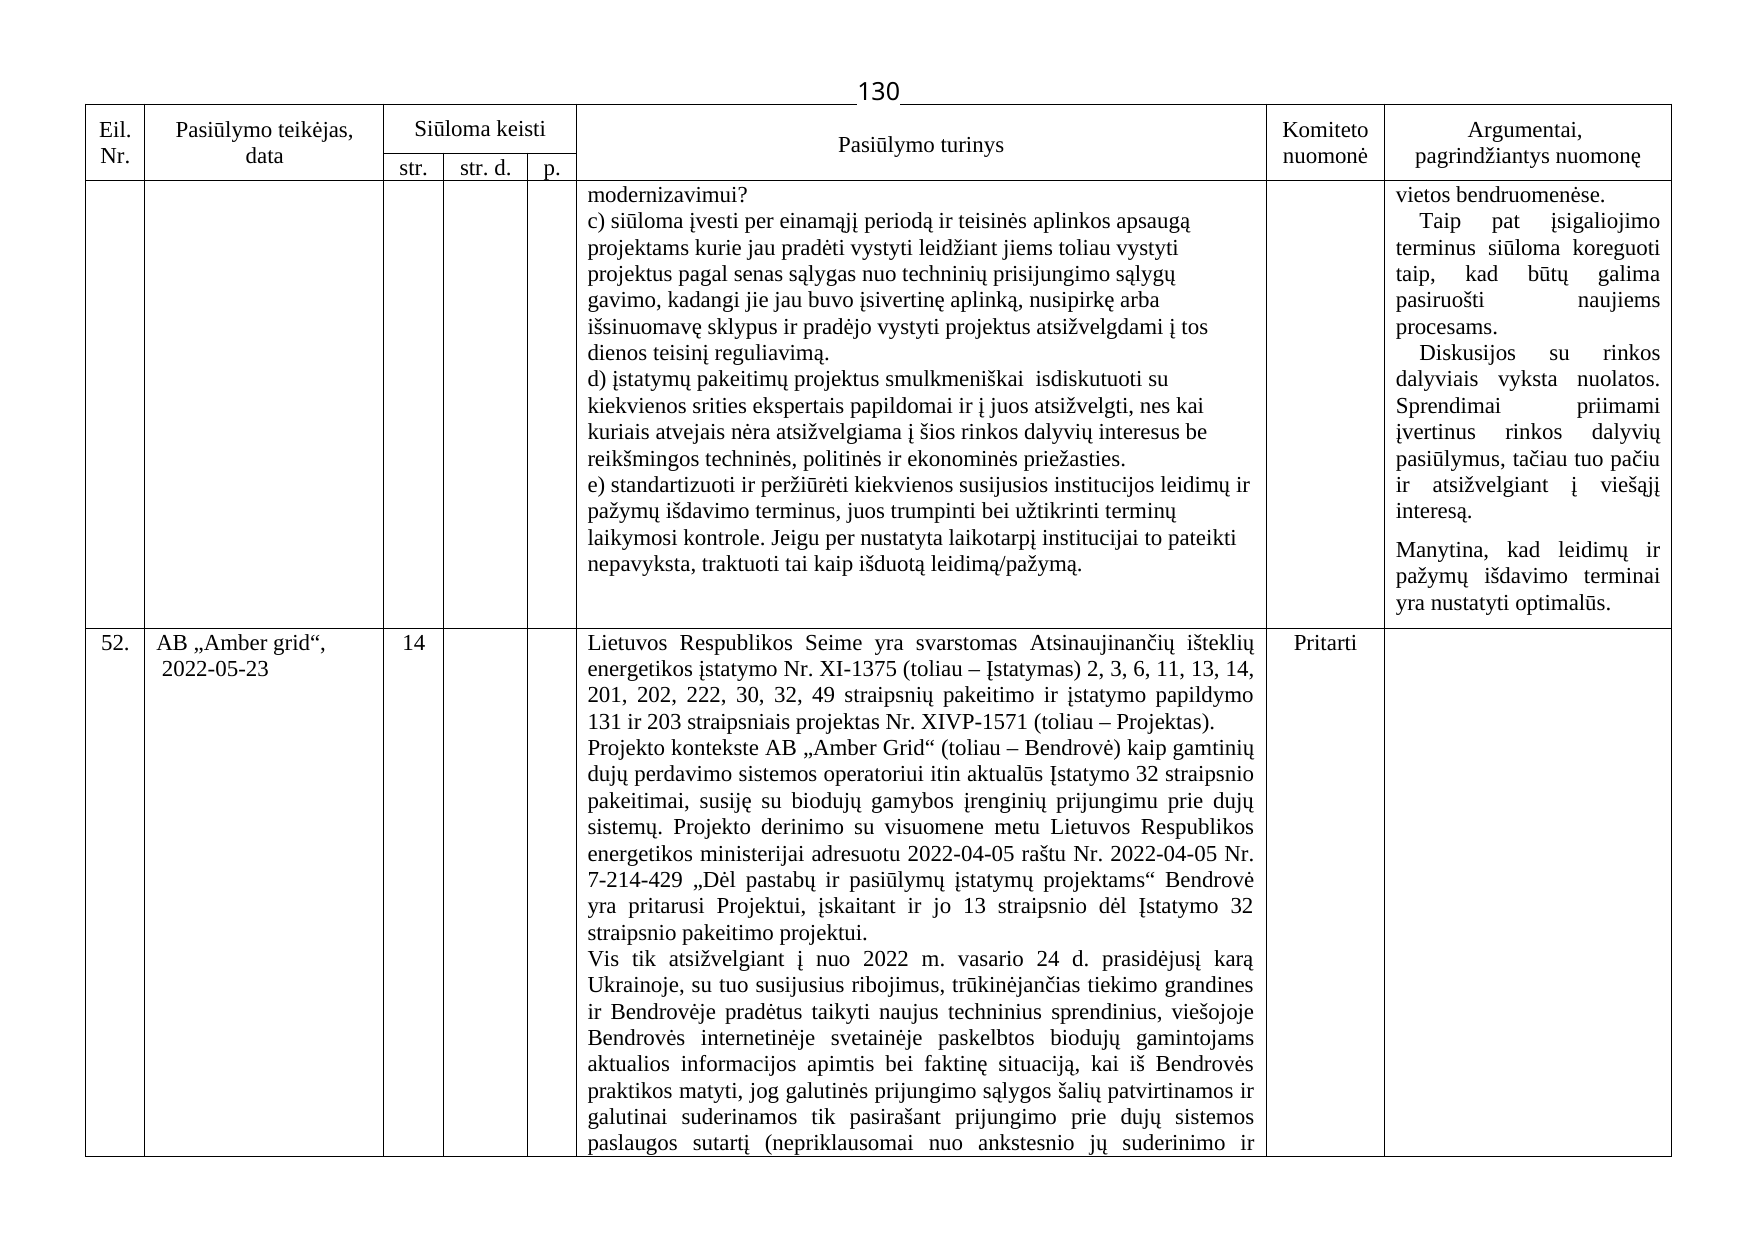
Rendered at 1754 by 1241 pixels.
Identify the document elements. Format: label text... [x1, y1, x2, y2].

table_cell AB „Amber grid“, 2022-05-23 [145, 629, 383, 1156]
table_header Pasiūlymo turinys [577, 105, 1266, 180]
table_cell 14 [384, 629, 443, 1156]
table_cell [145, 181, 383, 628]
table_cell [528, 181, 576, 628]
table_cell [1385, 629, 1671, 1156]
table_header Siūloma keisti [384, 105, 576, 153]
table_cell str. [384, 154, 443, 180]
table_cell [444, 629, 527, 1156]
table_cell vietos bendruomenėse. Taip pat įsigaliojimo terminus siūloma koreguoti taip, kad būtų galima pasiruošti naujiems procesams. Diskusijos su rinkos dalyviais vyksta nuolatos. Sprendimai priimami įvertinus rinkos dalyvių pasiūlymus, tačiau tuo pačiu ir atsižvelgiant į viešąjį interesą. Manytina, kad leidimų ir pažymų išdavimo terminai yra nustatyti optimalūs. [1385, 181, 1671, 628]
table_cell [86, 181, 144, 628]
table_cell 52. [86, 629, 144, 1156]
table_cell [444, 181, 527, 628]
table_cell [1267, 181, 1384, 628]
table_cell [384, 181, 443, 628]
table_cell [528, 629, 576, 1156]
table_cell p. [528, 154, 576, 180]
table_cell Pritarti [1267, 629, 1384, 1156]
table_cell str. d. [444, 154, 527, 180]
table_header Argumentai, pagrindžiantys nuomonę [1385, 105, 1671, 180]
table_header Komiteto nuomonė [1267, 105, 1384, 180]
table_header Pasiūlymo teikėjas, data [145, 105, 383, 180]
table_header Eil. Nr. [86, 105, 144, 180]
table_cell Lietuvos Respublikos Seime yra svarstomas Atsinaujinančių išteklių energetikos įstatymo Nr. XI-1375 (toliau – Įstatymas) 2, 3, 6, 11, 13, 14, 201, 202, 222, 30, 32, 49 straipsnių pakeitimo ir įstatymo papildymo 131 ir 203 straipsniais projektas Nr. XIVP-1571 (toliau – Projektas). Projekto kontekste AB „Amber Grid“ (toliau – Bendrovė) kaip gamtinių dujų perdavimo sistemos operatoriui itin aktualūs Įstatymo 32 straipsnio pakeitimai, susiję su biodujų gamybos įrenginių prijungimu prie dujų sistemų. Projekto derinimo su visuomene metu Lietuvos Respublikos energetikos ministerijai adresuotu 2022-04-05 raštu Nr. 2022-04-05 Nr. 7-214-429 „Dėl pastabų ir pasiūlymų įstatymų projektams“ Bendrovė yra pritarusi Projektui, įskaitant ir jo 13 straipsnio dėl Įstatymo 32 straipsnio pakeitimo projektui. Vis tik atsižvelgiant į nuo 2022 m. vasario 24 d. prasidėjusį karą Ukrainoje, su tuo susijusius ribojimus, trūkinėjančias tiekimo grandines ir Bendrovėje pradėtus taikyti naujus techninius sprendinius, viešojoje Bendrovės internetinėje svetainėje paskelbtos biodujų gamintojams aktualios informacijos apimtis bei faktinę situaciją, kai iš Bendrovės praktikos matyti, jog galutinės prijungimo sąlygos šalių patvirtinamos ir galutinai suderinamos tik pasirašant prijungimo prie dujų sistemos paslaugos sutartį (nepriklausomai nuo ankstesnio jų suderinimo ir [577, 629, 1266, 1156]
table_cell modernizavimui? c) siūloma įvesti per einamąjį periodą ir teisinės aplinkos apsaugą projektams kurie jau pradėti vystyti leidžiant jiems toliau vystyti projektus pagal senas sąlygas nuo techninių prisijungimo sąlygų gavimo, kadangi jie jau buvo įsivertinę aplinką, nusipirkę arba išsinuomavę sklypus ir pradėjo vystyti projektus atsižvelgdami į tos dienos teisinį reguliavimą. d) įstatymų pakeitimų projektus smulkmeniškai isdiskutuoti su kiekvienos srities ekspertais papildomai ir į juos atsižvelgti, nes kai kuriais atvejais nėra atsižvelgiama į šios rinkos dalyvių interesus be reikšmingos techninės, politinės ir ekonominės priežasties. e) standartizuoti ir peržiūrėti kiekvienos susijusios institucijos leidimų ir pažymų išdavimo terminus, juos trumpinti bei užtikrinti terminų laikymosi kontrole. Jeigu per nustatyta laikotarpį institucijai to pateikti nepavyksta, traktuoti tai kaip išduotą leidimą/pažymą. [577, 181, 1266, 628]
